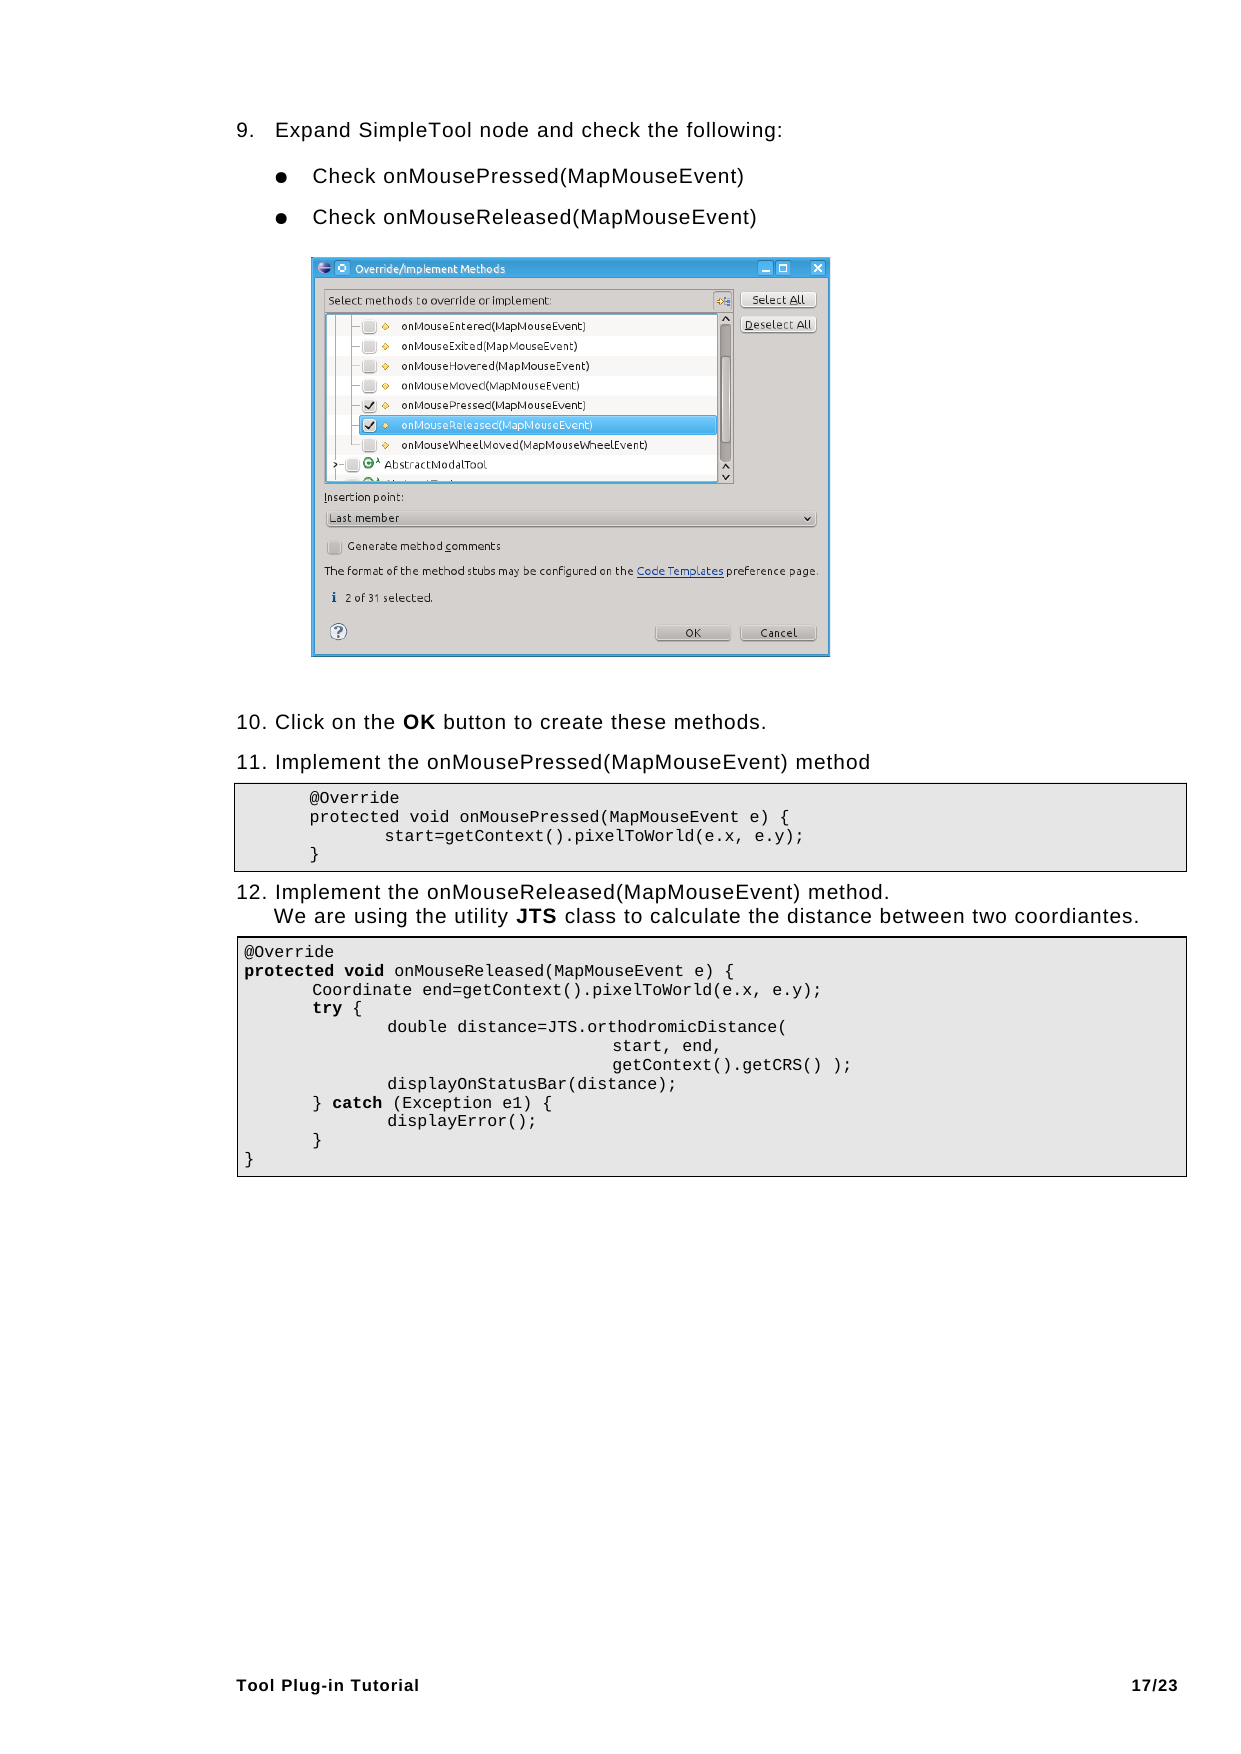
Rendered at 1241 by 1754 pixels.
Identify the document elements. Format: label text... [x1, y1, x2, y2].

list Implement the onMousePressed(MapMouseEvent) method [236, 750, 1181, 774]
text } [235, 839, 1186, 871]
text } [238, 1125, 1186, 1144]
text } catch (Exception e1) { [238, 1087, 1186, 1106]
list Check onMouseReleased(MapMouseEvent) [274, 205, 1181, 229]
text double distance=JTS.orthodromicDistance( [238, 1012, 1186, 1031]
text start=getContext().pixelToWorld(e.x, e.y); [235, 820, 1186, 839]
text Coordinate end=getContext().pixelToWorld(e.x, e.y); [238, 974, 1186, 993]
text } [238, 1144, 1186, 1176]
text displayOnStatusBar(distance); [238, 1068, 1186, 1087]
list Click on the OK button to create these methods. [236, 709, 1181, 733]
text start, end, [238, 1031, 1186, 1049]
list Implement the onMouseReleased(MapMouseEvent) method. We are using the utility JTS class to calculate the distance between two coordiantes. [236, 880, 1181, 928]
text try { [238, 993, 1186, 1012]
text @Override [238, 938, 1186, 955]
text protected void onMousePressed(MapMouseEvent e) { [235, 801, 1186, 820]
picture [311, 257, 831, 657]
text @Override [235, 784, 1186, 801]
text displayError(); [238, 1106, 1186, 1125]
text getContext().getCRS() ); [238, 1049, 1186, 1068]
list Expand SimpleTool node and check the following: [236, 118, 1181, 142]
text protected void onMouseReleased(MapMouseEvent e) { [238, 955, 1186, 974]
list Check onMousePressed(MapMouseEvent) [274, 164, 1181, 188]
